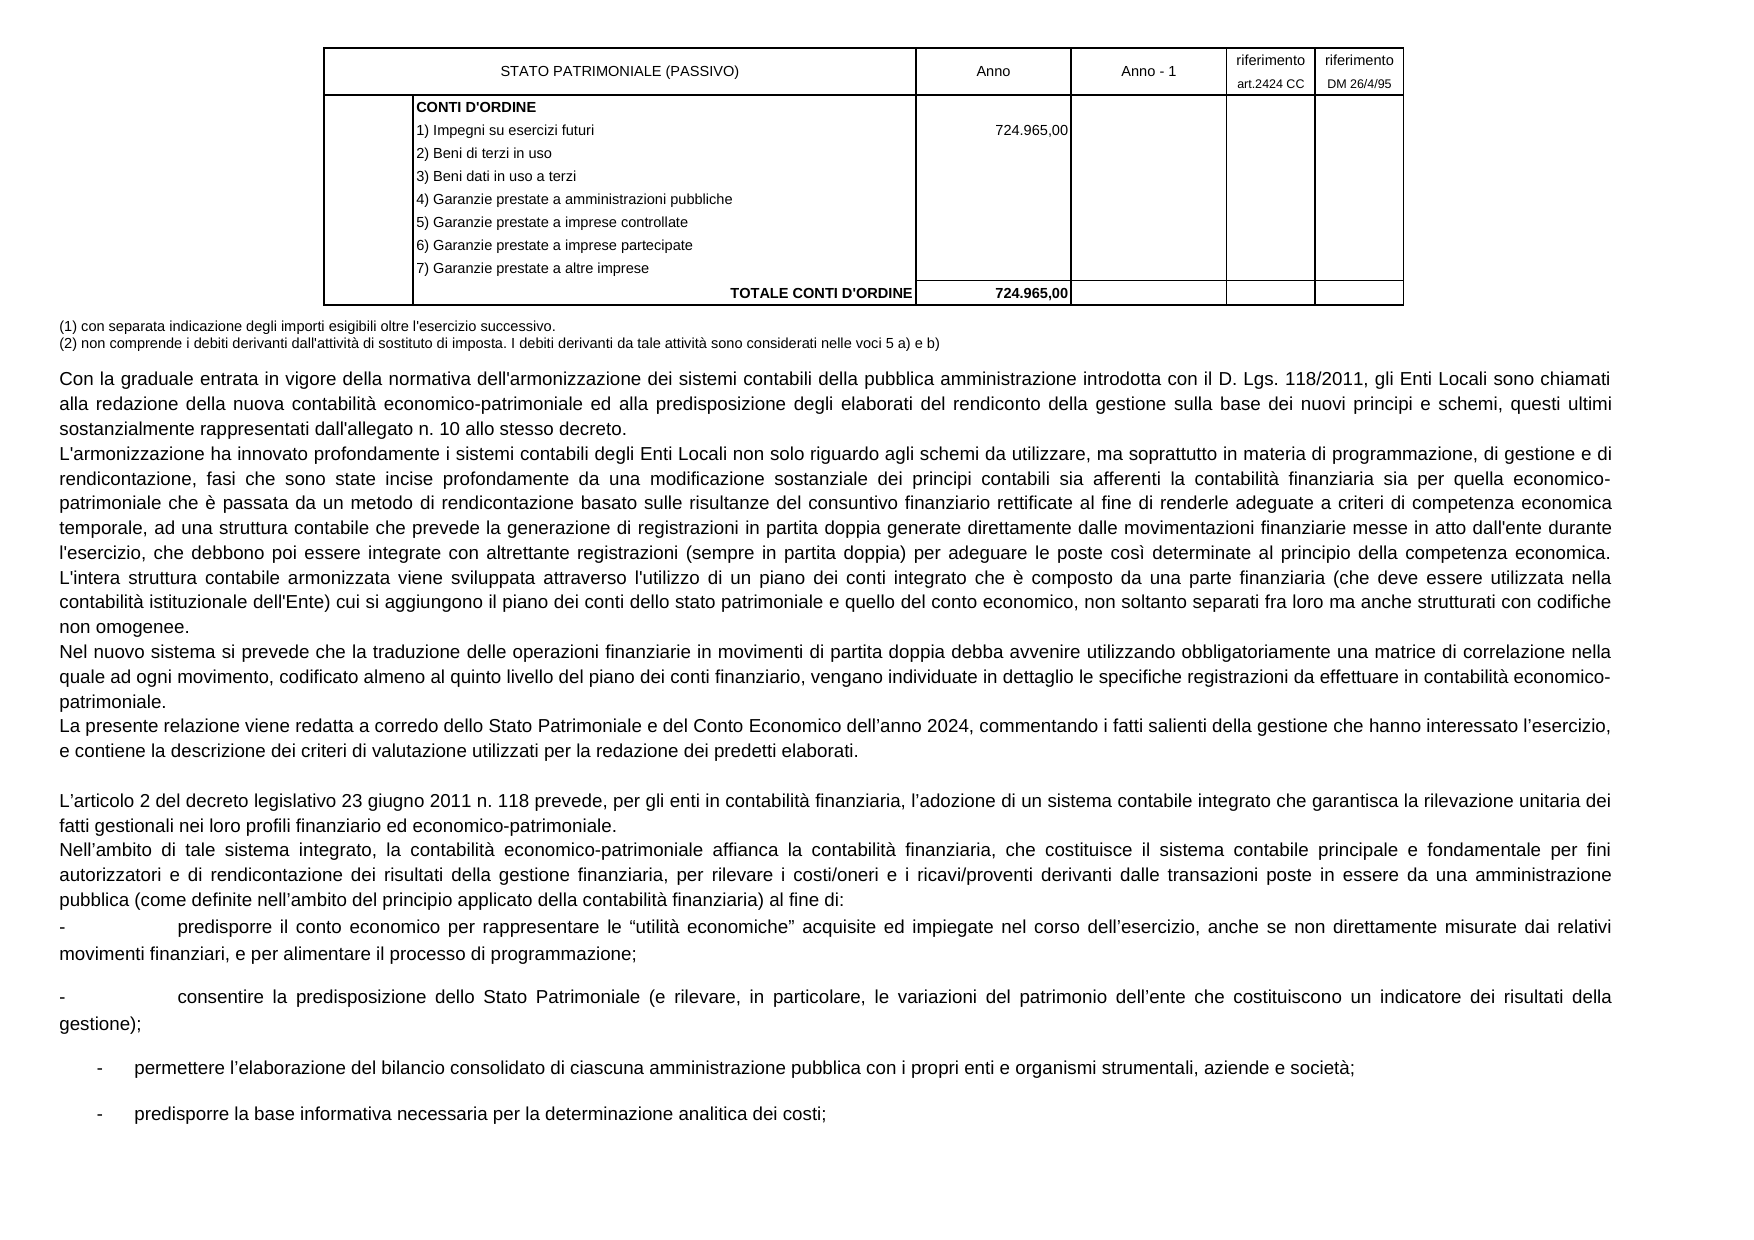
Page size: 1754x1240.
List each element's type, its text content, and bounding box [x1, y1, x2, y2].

table_cell [354, 257, 391, 280]
list permettere l’elaborazione del bilancio consolidato di ciascuna amministrazione pubblica con i propri enti e organismi strumentali, aziende e società; [97, 1054, 1668, 1079]
table_header Anno - 1 [1072, 49, 1226, 94]
table_cell [1072, 119, 1226, 142]
list consentire la predisposizione dello Stato Patrimoniale (e rilevare, in particolare, le variazioni del patrimonio dell’ente che costituiscono un indicatore dei risultati della gestione); [59, 984, 1613, 1034]
table_cell [1227, 211, 1314, 234]
table_cell [354, 142, 391, 165]
list predisporre la base informativa necessaria per la determinazione analitica dei costi; [97, 1100, 1668, 1126]
table_cell [391, 165, 412, 188]
table_cell 5) Garanzie prestate a imprese controllate [414, 211, 915, 234]
table_cell [1227, 188, 1314, 211]
table_cell [1072, 188, 1226, 211]
table_cell 3) Beni dati in uso a terzi [414, 165, 915, 188]
text Nell’ambito di tale sistema integrato, la contabilità economico-patrimoniale affianca la contabilità finanziaria, che costituisce il sistema contabile principale e fondamentale per fini autorizzatori e di rendicontazione dei risultati della gestione finanziaria, per rilevare i costi/oneri e i ricavi/proventi derivanti dalle transazioni poste in essere da una amministrazione pubblica (come definite nell’ambito del principio applicato della contabilità finanziaria) al fine di: [59, 839, 1613, 910]
table_cell art.2424 CC [1227, 72, 1314, 94]
table_cell [325, 165, 354, 188]
table_cell [354, 188, 391, 211]
table_cell [1227, 142, 1314, 165]
table_cell [325, 211, 354, 234]
table_header Anno [917, 49, 1070, 94]
table_cell [325, 234, 354, 257]
table_cell TOTALE CONTI D'ORDINE [414, 280, 915, 304]
table_cell [1227, 234, 1314, 257]
table_cell 4) Garanzie prestate a amministrazioni pubbliche [414, 188, 915, 211]
table_cell [917, 188, 1070, 211]
table_cell [1316, 211, 1403, 234]
table_cell [354, 211, 391, 234]
text L’articolo 2 del decreto legislativo 23 giugno 2011 n. 118 prevede, per gli enti in contabilità finanziaria, l’adozione di un sistema contabile integrato che garantisca la rilevazione unitaria dei fatti gestionali nei loro profili finanziario ed economico-patrimoniale. [59, 790, 1613, 836]
table_cell [325, 96, 354, 119]
table_cell [325, 119, 354, 142]
table_cell [391, 188, 412, 211]
table_cell [391, 280, 412, 304]
table_cell 2) Beni di terzi in uso [414, 142, 915, 165]
list predisporre il conto economico per rappresentare le “utilità economiche” acquisite ed impiegate nel corso dell’esercizio, anche se non direttamente misurate dai relativi movimenti finanziari, e per alimentare il processo di programmazione; [59, 914, 1613, 964]
table_cell [1227, 257, 1314, 280]
table_cell [1316, 257, 1403, 280]
table_cell [1316, 234, 1403, 257]
table_cell [1072, 257, 1226, 280]
table_cell [391, 257, 412, 280]
table_cell [354, 280, 391, 304]
table_cell 1) Impegni su esercizi futuri [414, 119, 915, 142]
table_cell CONTI D'ORDINE [414, 96, 915, 119]
table_cell [1227, 281, 1314, 304]
text La presente relazione viene redatta a corredo dello Stato Patrimoniale e del Conto Economico dell’anno 2024, commentando i fatti salienti della gestione che hanno interessato l’esercizio, e contiene la descrizione dei criteri di valutazione utilizzati per la redazione dei predetti elaborati. [59, 715, 1613, 762]
table_cell 6) Garanzie prestate a imprese partecipate [414, 234, 915, 257]
text (2) non comprende i debiti derivanti dall'attività di sostituto di imposta. I debiti derivanti da tale attività sono considerati nelle voci 5 a) e b) [59, 335, 1668, 351]
table_cell [1316, 188, 1403, 211]
table_cell [1227, 96, 1314, 119]
table_cell [391, 96, 412, 119]
table_cell [1072, 281, 1226, 304]
table_cell [325, 142, 354, 165]
table_cell [391, 119, 412, 142]
text Con la graduale entrata in vigore della normativa dell'armonizzazione dei sistemi contabili della pubblica amministrazione introdotta con il D. Lgs. 118/2011, gli Enti Locali sono chiamati alla redazione della nuova contabilità economico-patrimoniale ed alla predisposizione degli elaborati del rendiconto della gestione sulla base dei nuovi principi e schemi, questi ultimi sostanzialmente rappresentati dall'allegato n. 10 allo stesso decreto. [59, 368, 1613, 439]
table_cell [1316, 165, 1403, 188]
table_cell [1072, 211, 1226, 234]
table_cell [917, 96, 1070, 119]
table_cell [1227, 119, 1314, 142]
table_cell [917, 257, 1070, 280]
table_header riferimento [1316, 49, 1403, 72]
table_cell DM 26/4/95 [1316, 72, 1403, 94]
table_header STATO PATRIMONIALE (PASSIVO) [325, 49, 915, 94]
table_cell [1072, 165, 1226, 188]
table_cell [917, 165, 1070, 188]
table_cell [1072, 234, 1226, 257]
table_cell [325, 280, 354, 304]
table_cell [391, 211, 412, 234]
table_cell [1227, 165, 1314, 188]
table_cell [1316, 119, 1403, 142]
table_cell [1316, 142, 1403, 165]
table_cell [325, 188, 354, 211]
table_cell [1072, 96, 1226, 119]
table_cell [917, 142, 1070, 165]
table_cell 724.965,00 [917, 281, 1070, 304]
table_cell [1316, 96, 1403, 119]
text L'armonizzazione ha innovato profondamente i sistemi contabili degli Enti Locali non solo riguardo agli schemi da utilizzare, ma soprattutto in materia di programmazione, di gestione e di rendicontazione, fasi che sono state incise profondamente da una modificazione sostanziale dei principi contabili sia afferenti la contabilità finanziaria sia per quella economico-patrimoniale che è passata da un metodo di rendicontazione basato sulle risultanze del consuntivo finanziario rettificate al fine di renderle adeguate a criteri di competenza economica temporale, ad una struttura contabile che prevede la generazione di registrazioni in partita doppia generate direttamente dalle movimentazioni finanziarie messe in atto dall'ente durante l'esercizio, che debbono poi essere integrate con altrettante registrazioni (sempre in partita doppia) per adeguare le poste così determinate al principio della competenza economica. L'intera struttura contabile armonizzata viene sviluppata attraverso l'utilizzo di un piano dei conti integrato che è composto da una parte finanziaria (che deve essere utilizzata nella contabilità istituzionale dell'Ente) cui si aggiungono il piano dei conti dello stato patrimoniale e quello del conto economico, non soltanto separati fra loro ma anche strutturati con codifiche non omogenee. [59, 443, 1613, 638]
table_cell [391, 142, 412, 165]
table_header riferimento [1227, 49, 1314, 72]
table_cell [1316, 281, 1403, 304]
table_cell [917, 211, 1070, 234]
table_cell [1072, 142, 1226, 165]
table_cell [354, 234, 391, 257]
table_cell [917, 234, 1070, 257]
table_cell 7) Garanzie prestate a altre imprese [414, 257, 915, 280]
table_cell [354, 119, 391, 142]
table_cell [325, 257, 354, 280]
table_cell [354, 96, 391, 119]
table_cell [391, 234, 412, 257]
table_cell [354, 165, 391, 188]
table_cell 724.965,00 [917, 119, 1070, 142]
text Nel nuovo sistema si prevede che la traduzione delle operazioni finanziarie in movimenti di partita doppia debba avvenire utilizzando obbligatoriamente una matrice di correlazione nella quale ad ogni movimento, codificato almeno al quinto livello del piano dei conti finanziario, vengano individuate in dettaglio le specifiche registrazioni da effettuare in contabilità economico-patrimoniale. [59, 641, 1613, 712]
text (1) con separata indicazione degli importi esigibili oltre l'esercizio successivo. [59, 318, 1668, 335]
